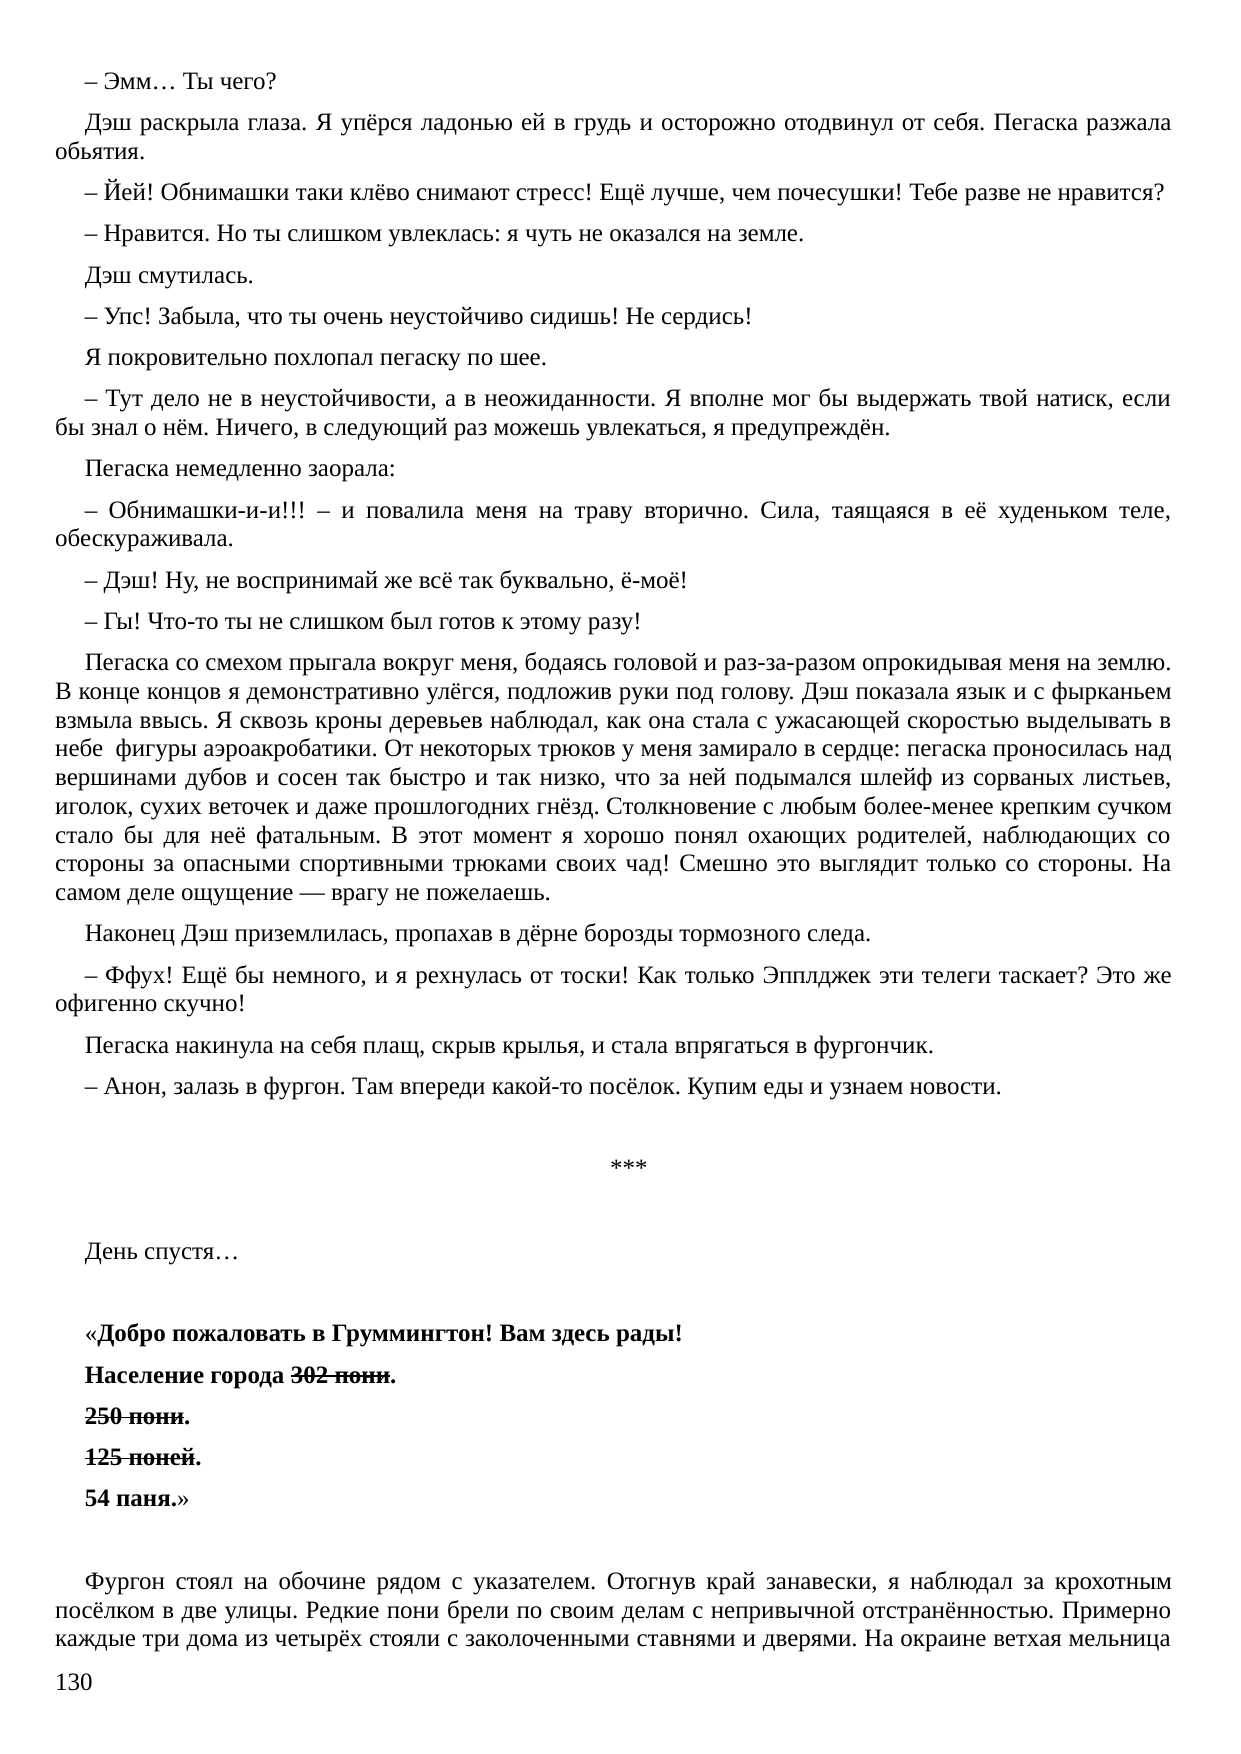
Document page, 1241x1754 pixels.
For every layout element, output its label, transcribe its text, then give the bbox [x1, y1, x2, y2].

text Фургон стоял на обочине рядом с указателем. Отогнув край занавески, я наблюдал за крохотным посёлком в две улицы. Редкие пони брели по своим делам с непривычной отстранённостью. Примерно каждые три дома из четырёх стояли с заколоченными ставнями и дверями. На окраине ветхая мельница [55, 1566, 1173, 1652]
text 54 паня.» [55, 1483, 1173, 1512]
text – Йей! Обнимашки таки клёво снимают стресс! Ещё лучше, чем почесушки! Тебе разве не нравится? [55, 177, 1173, 206]
text Пегаска со смехом прыгала вокруг меня, бодаясь головой и раз-за-разом опрокидывая меня на землю. В конце концов я демонстративно улёгся, подложив руки под голову. Дэш показала язык и с фырканьем взмыла ввысь. Я сквозь кроны деревьев наблюдал, как она стала с ужасающей скоростью выделывать в небе фигуры аэроакробатики. От некоторых трюков у меня замирало в сердце: пегаска проносилась над вершинами дубов и сосен так быстро и так низко, что за ней подымался шлейф из сорваных листьев, иголок, сухих веточек и даже прошлогодних гнёзд. Столкновение с любым более-менее крепким сучком стало бы для неё фатальным. В этот момент я хорошо понял охающих родителей, наблюдающих со стороны за опасными спортивными трюками своих чад! Смешно это выглядит только со стороны. На самом деле ощущение — врагу не пожелаешь. [55, 647, 1173, 906]
text – Гы! Что-то ты не слишком был готов к этому разу! [55, 606, 1173, 635]
text Дэш смутилась. [55, 260, 1173, 288]
text 125 поней. [55, 1442, 1173, 1471]
text Наконец Дэш приземлилась, пропахав в дёрне борозды тормозного следа. [55, 918, 1173, 947]
text *** [55, 1153, 1173, 1182]
text – Обнимашки-и-и!!! – и повалила меня на траву вторично. Сила, таящаяся в её худеньком теле, обескураживала. [55, 495, 1173, 552]
text – Тут дело не в неустойчивости, а в неожиданности. Я вполне мог бы выдержать твой натиск, если бы знал о нём. Ничего, в следующий раз можешь увлекаться, я предупреждён. [55, 383, 1173, 441]
text «Добро пожаловать в Груммингтон! Вам здесь рады! [55, 1318, 1173, 1347]
text 250 пони. [55, 1401, 1173, 1430]
text – Нравится. Но ты слишком увлеклась: я чуть не оказался на земле. [55, 218, 1173, 247]
text – Ффух! Ещё бы немного, и я рехнулась от тоски! Как только Эпплджек эти телеги таскает? Это же офигенно скучно! [55, 960, 1173, 1017]
text – Анон, залазь в фургон. Там впереди какой-то посёлок. Купим еды и узнаем новости. [55, 1071, 1173, 1100]
text Дэш раскрыла глаза. Я упёрся ладонью ей в грудь и осторожно отодвинул от себя. Пегаска разжала обьятия. [55, 107, 1173, 165]
text – Упс! Забыла, что ты очень неустойчиво сидишь! Не сердись! [55, 301, 1173, 330]
text Население города 302 пони. [55, 1360, 1173, 1388]
text Пегаска немедленно заорала: [55, 453, 1173, 482]
text Пегаска накинула на себя плащ, скрыв крылья, и стала впрягаться в фургончик. [55, 1030, 1173, 1058]
text Я покровительно похлопал пегаску по шее. [55, 342, 1173, 371]
text – Эмм… Ты чего? [55, 66, 1173, 95]
text День спустя… [55, 1236, 1173, 1265]
text – Дэш! Ну, не воспринимай же всё так буквально, ё-моё! [55, 565, 1173, 593]
